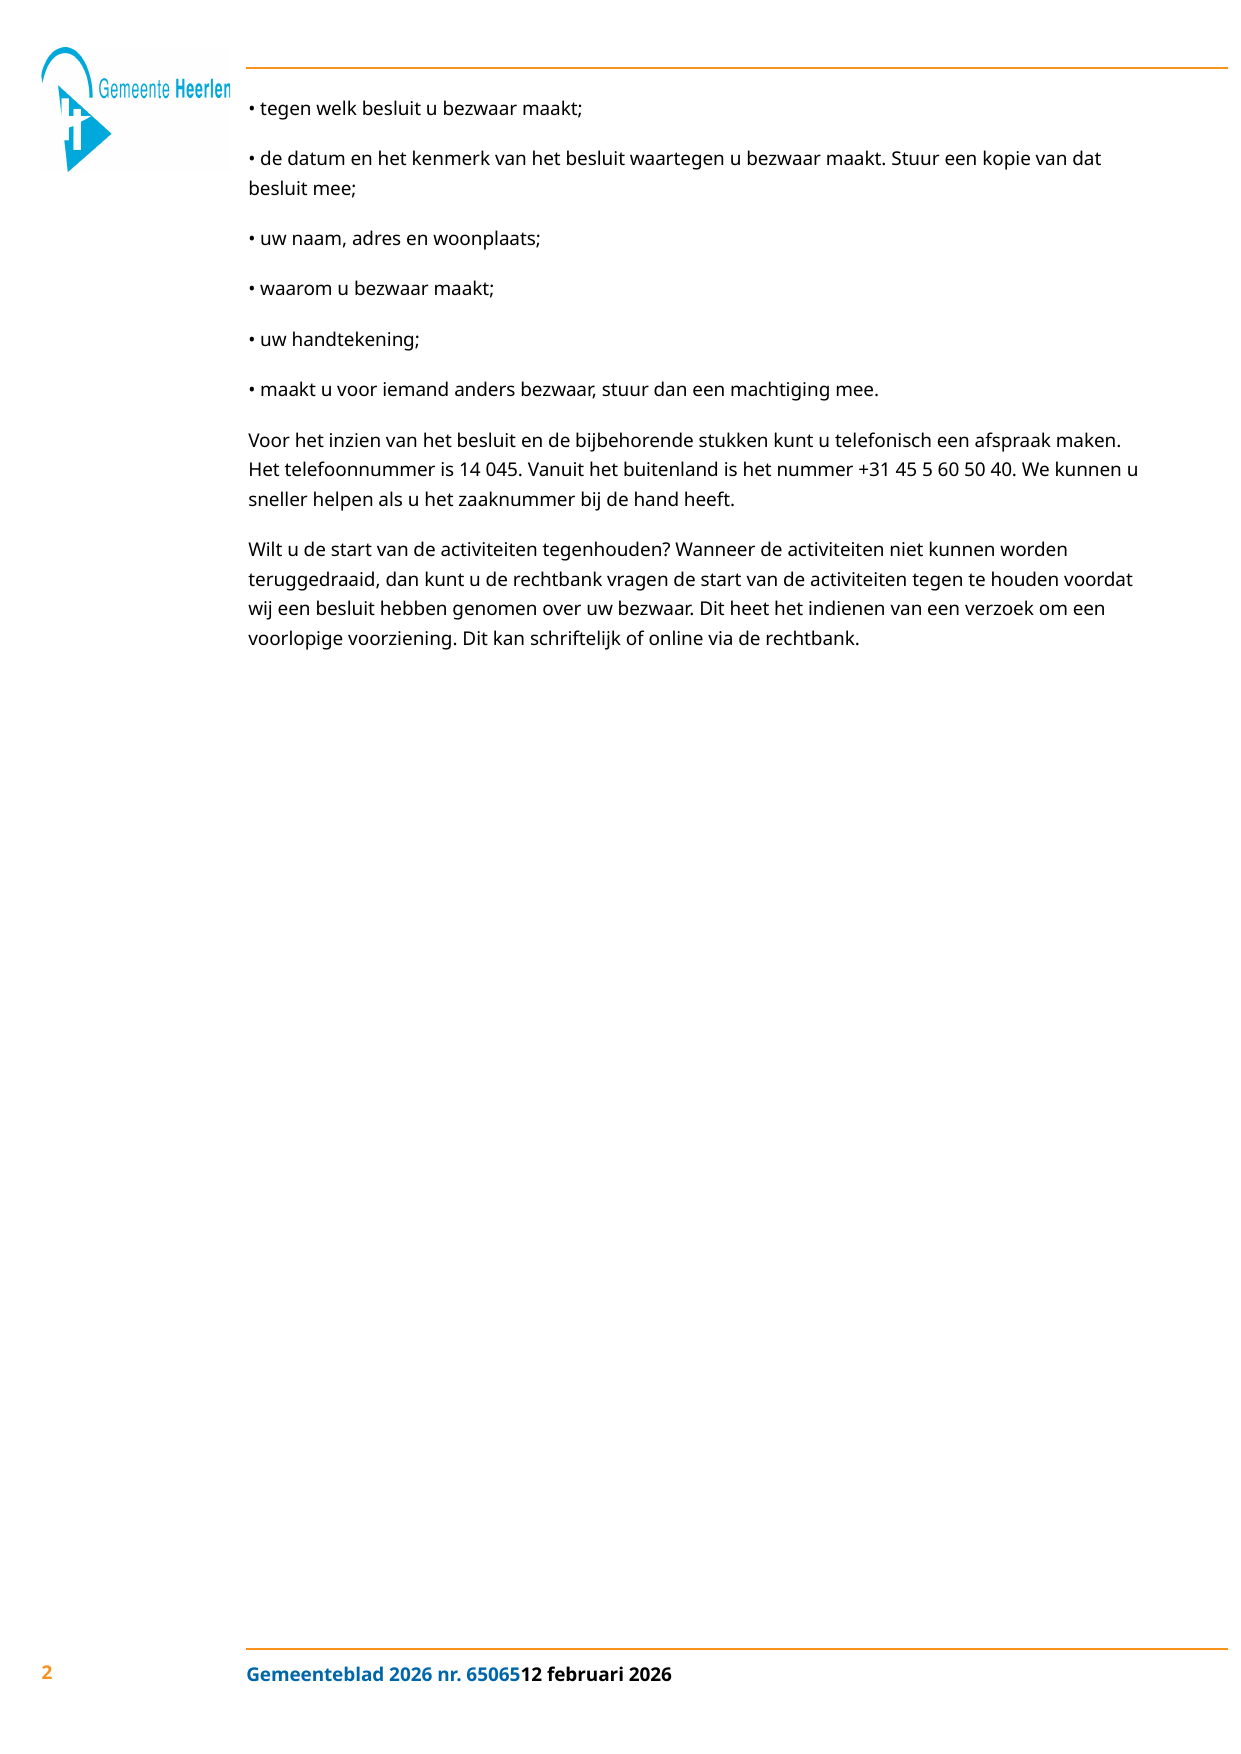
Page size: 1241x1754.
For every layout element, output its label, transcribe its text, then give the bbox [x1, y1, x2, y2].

text Voor het inzien van het besluit en de bijbehorende stukken kunt u telefonisch een afspraak maken. Het telefoonnummer is 14 045. Vanuit het buitenland is het nummer +31 45 5 60 50 40. We kunnen u sneller helpen als u het zaaknummer bij de hand heeft. [248, 427, 1152, 512]
text Wilt u de start van de activiteiten tegenhouden? Wanneer de activiteiten niet kunnen worden teruggedraaid, dan kunt u de rechtbank vragen de start van de activiteiten tegen te houden voordat wij een besluit hebben genomen over uw bezwaar. Dit heet het indienen van een verzoek om een voorlopige voorziening. Dit kan schriftelijk of online via de rechtbank. [248, 536, 1152, 651]
picture [41, 47, 59, 70]
text • uw naam, adres en woonplaats; [248, 225, 1152, 251]
text • waarom u bezwaar maakt; [248, 276, 1152, 301]
text • maakt u voor iemand anders bezwaar, stuur dan een machtiging mee. [248, 376, 1152, 402]
text • de datum en het kenmerk van het besluit waartegen u bezwaar maakt. Stuur een kopie van dat besluit mee; [248, 145, 1152, 201]
text • tegen welk besluit u bezwaar maakt; [248, 95, 1152, 121]
text • uw handtekening; [248, 326, 1152, 352]
picture [41, 47, 231, 172]
